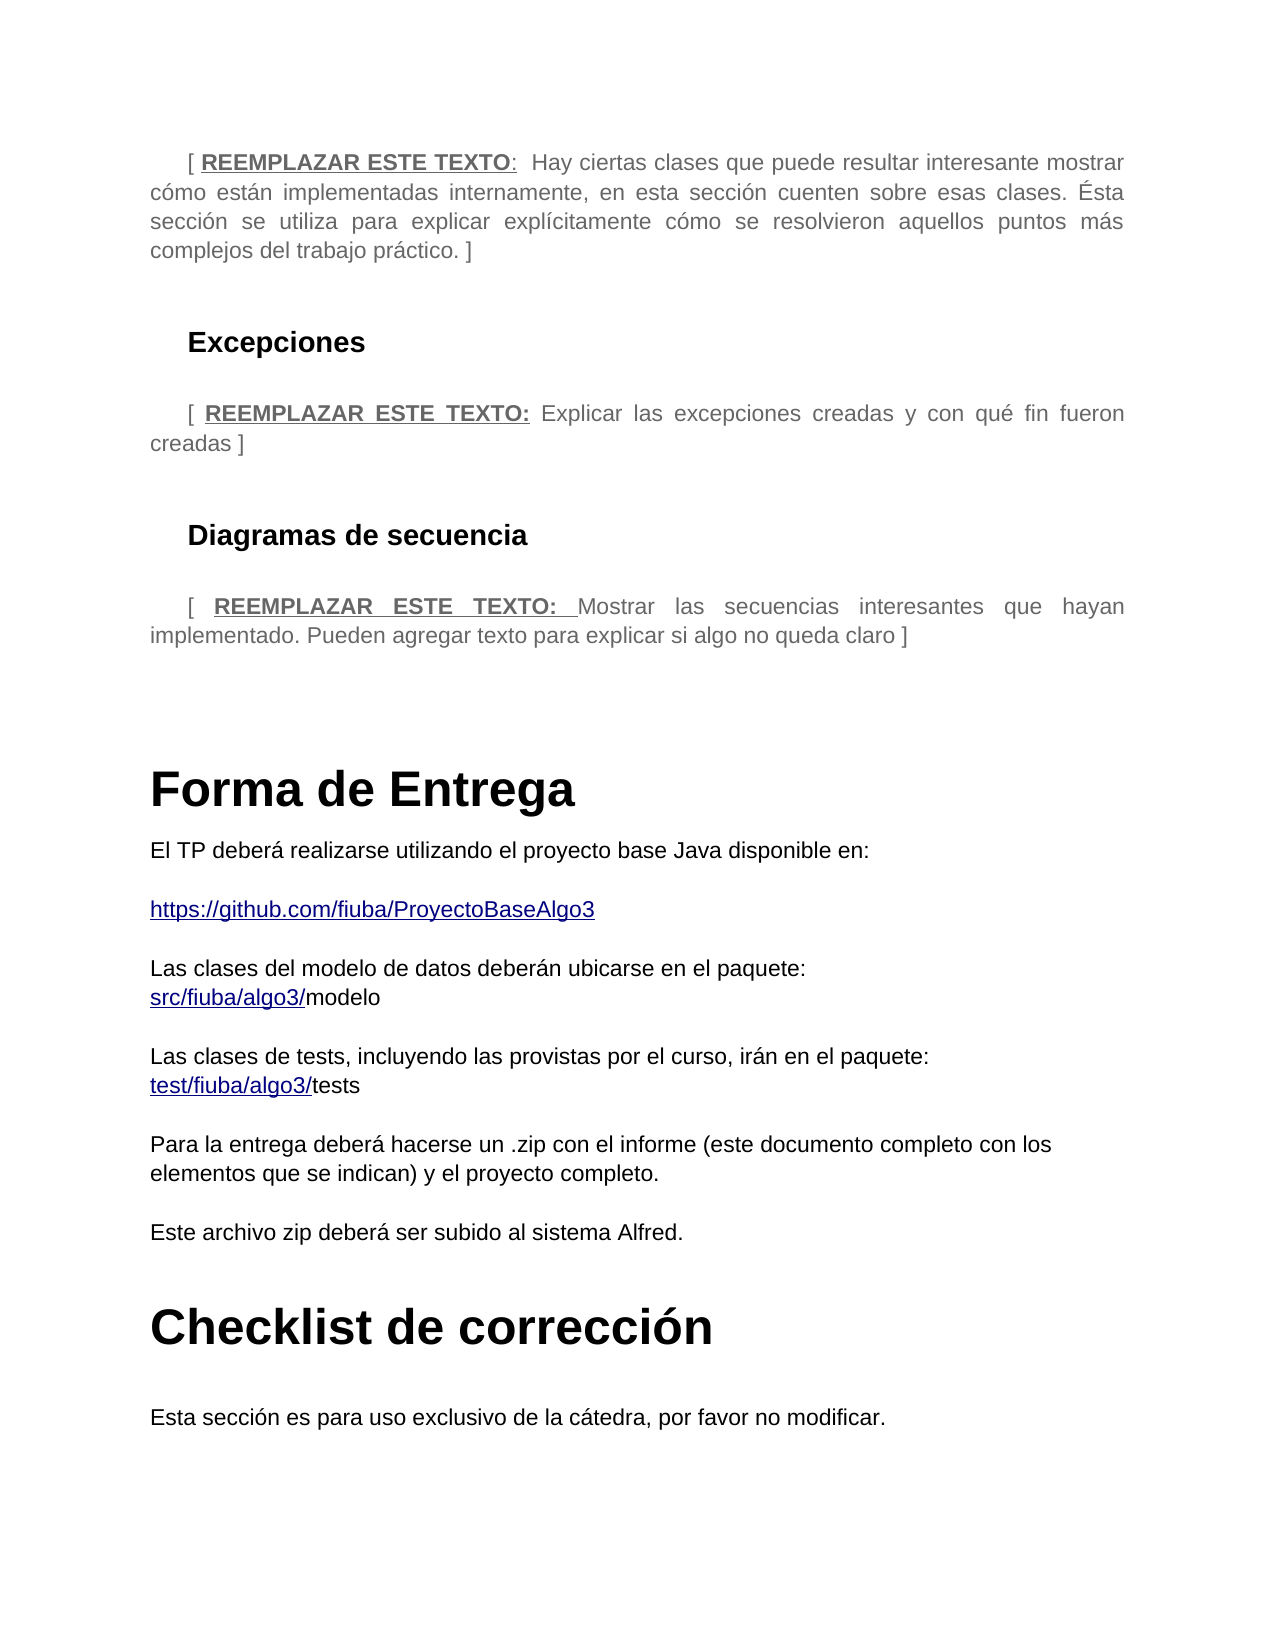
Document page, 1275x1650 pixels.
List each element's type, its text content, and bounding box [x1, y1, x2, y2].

text [ REEMPLAZAR ESTE TEXTO: Mostrar las secuencias interesantes que hayan implementado. Pueden agregar texto para explicar si algo no queda claro ] [150, 593, 1125, 648]
text El TP deberá realizarse utilizando el proyecto base Java disponible en: [150, 838, 1125, 863]
subtitle Excepciones [150, 326, 1125, 359]
text Para la entrega deberá hacerse un .zip con el informe (este documento completo con los elementos que se indican) y el proyecto completo. [150, 1131, 1125, 1186]
text src/fiuba/algo3/modelo [150, 984, 1125, 1010]
text [ REEMPLAZAR ESTE TEXTO: Hay ciertas clases que puede resultar interesante mostrar cómo están implementadas internamente, en esta sección cuenten sobre esas clases. Ésta sección se utiliza para explicar explícitamente cómo se resolvieron aquellos puntos más complejos del trabajo práctico. ] [150, 150, 1125, 264]
text Esta sección es para uso exclusivo de la cátedra, por favor no modificar. [150, 1405, 1125, 1431]
text Este archivo zip deberá ser subido al sistema Alfred. [150, 1219, 1125, 1245]
subtitle Checklist de corrección [150, 1299, 1125, 1355]
subtitle Diagramas de secuencia [150, 518, 1125, 551]
text test/fiuba/algo3/tests [150, 1073, 1125, 1098]
text Las clases de tests, incluyendo las provistas por el curso, irán en el paquete: [150, 1043, 1125, 1069]
text Las clases del modelo de datos deberán ubicarse en el paquete: [150, 955, 1125, 981]
subtitle Forma de Entrega [150, 761, 1125, 817]
text https://github.com/fiuba/ProyectoBaseAlgo3 [150, 896, 1125, 922]
text [ REEMPLAZAR ESTE TEXTO: Explicar las excepciones creadas y con qué fin fueron creadas ] [150, 401, 1125, 456]
